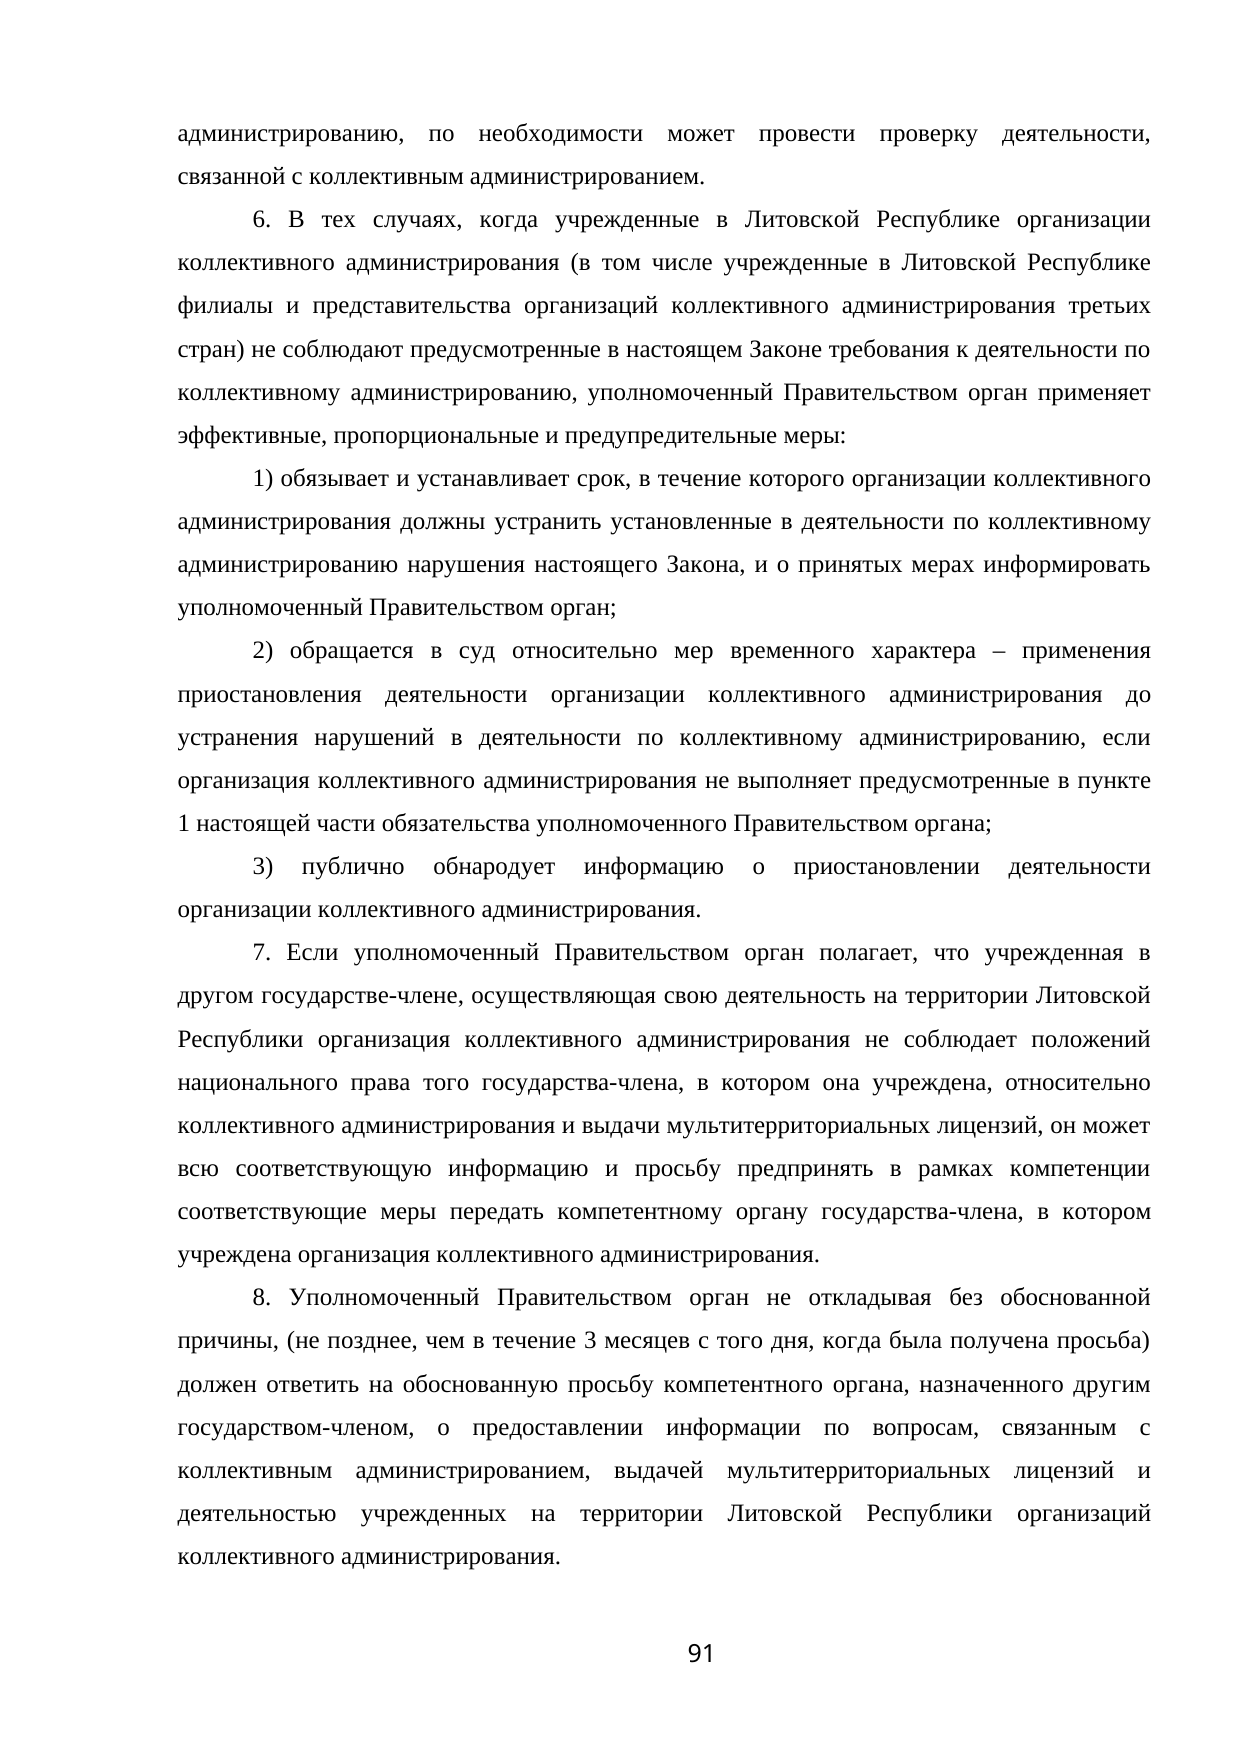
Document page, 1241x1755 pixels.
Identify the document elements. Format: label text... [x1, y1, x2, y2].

text 1) обязывает и устанавливает срок, в течение которого организации коллективного администрирования должны устранить установленные в деятельности по коллективному администрированию нарушения настоящего Закона, и о принятых мерах информировать уполномоченный Правительством орган; [177, 463, 1152, 621]
text 2) обращается в суд относительно мер временного характера – применения приостановления деятельности организации коллективного администрирования до устранения нарушений в деятельности по коллективному администрированию, если организация коллективного администрирования не выполняет предусмотренные в пункте 1 настоящей части обязательства уполномоченного Правительством органа; [177, 636, 1152, 837]
text 6. В тех случаях, когда учрежденные в Литовской Республике организации коллективного администрирования (в том числе учрежденные в Литовской Республике филиалы и представительства организаций коллективного администрирования третьих стран) не соблюдают предусмотренные в настоящем Законе требования к деятельности по коллективному администрированию, уполномоченный Правительством орган применяет эффективные, пропорциональные и предупредительные меры: [177, 204, 1152, 449]
text 7. Если уполномоченный Правительством орган полагает, что учрежденная в другом государстве-члене, осуществляющая свою деятельность на территории Литовской Республики организация коллективного администрирования не соблюдает положений национального права того государства-члена, в котором она учреждена, относительно коллективного администрирования и выдачи мультитерриториальных лицензий, он может всю соответствующую информацию и просьбу предпринять в рамках компетенции соответствующие меры передать компетентному органу государства-члена, в котором учреждена организация коллективного администрирования. [177, 937, 1152, 1268]
text 3) публично обнародует информацию о приостановлении деятельности организации коллективного администрирования. [177, 851, 1152, 923]
text 8. Уполномоченный Правительством орган не откладывая без обоснованной причины, (не позднее, чем в течение 3 месяцев с того дня, когда была получена просьба) должен ответить на обоснованную просьбу компетентного органа, назначенного другим государством-членом, о предоставлении информации по вопросам, связанным с коллективным администрированием, выдачей мультитерриториальных лицензий и деятельностью учрежденных на территории Литовской Республики организаций коллективного администрирования. [177, 1282, 1152, 1570]
text администрированию, по необходимости может провести проверку деятельности, связанной с коллективным администрированием. [177, 118, 1152, 190]
